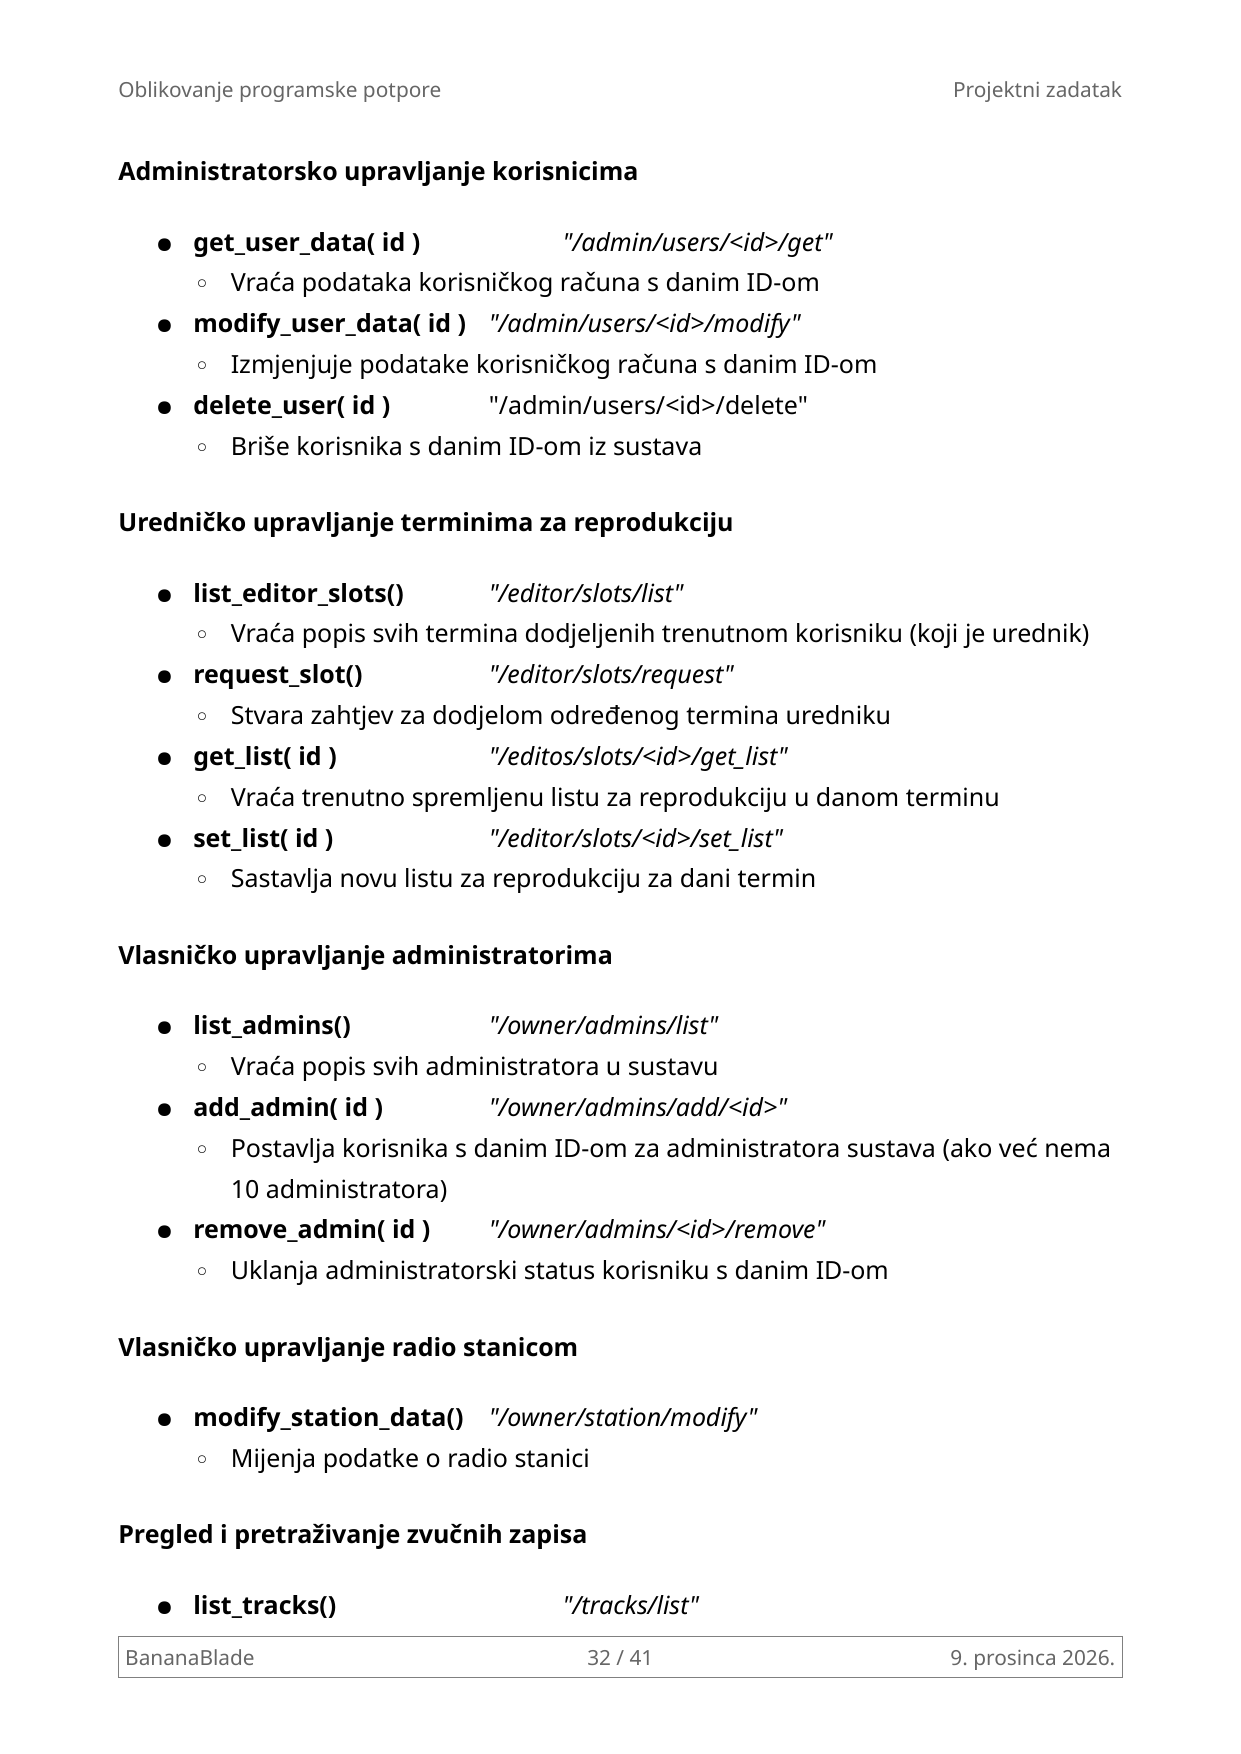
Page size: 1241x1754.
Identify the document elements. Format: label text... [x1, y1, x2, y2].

list request_slot() "/editor/slots/request" [156, 657, 1122, 691]
list get_list( id ) "/editos/slots/<id>/get_list" [156, 738, 1122, 773]
list Mijenja podatke o radio stanici [193, 1441, 1122, 1475]
list Postavlja korisnika s danim ID-om za administratora sustava (ako već nema 10 administratora) [193, 1130, 1122, 1205]
list Stvara zahtjev za dodjelom određenog termina uredniku [193, 698, 1122, 732]
text Uredničko upravljanje terminima za reprodukciju [118, 505, 1122, 539]
list remove_admin( id ) "/owner/admins/<id>/remove" [156, 1212, 1122, 1246]
list Sastavlja novu listu za reprodukciju za dani termin [193, 861, 1122, 895]
list set_list( id ) "/editor/slots/<id>/set_list" [156, 820, 1122, 854]
text Vlasničko upravljanje administratorima [118, 938, 1122, 972]
list Uklanja administratorski status korisniku s danim ID-om [193, 1253, 1122, 1287]
list Vraća trenutno spremljenu listu za reprodukciju u danom terminu [193, 779, 1122, 813]
text Vlasničko upravljanje radio stanicom [118, 1329, 1122, 1363]
list get_user_data( id ) "/admin/users/<id>/get" [156, 224, 1122, 258]
text Pregled i pretraživanje zvučnih zapisa [118, 1517, 1122, 1551]
list delete_user( id ) "/admin/users/<id>/delete" [156, 387, 1122, 422]
list add_admin( id ) "/owner/admins/add/<id>" [156, 1089, 1122, 1124]
list Vraća podataka korisničkog računa s danim ID-om [193, 265, 1122, 299]
list modify_user_data( id ) "/admin/users/<id>/modify" [156, 306, 1122, 340]
list list_editor_slots() "/editor/slots/list" [156, 575, 1122, 609]
text Administratorsko upravljanje korisnicima [118, 154, 1122, 188]
list Izmjenjuje podatake korisničkog računa s danim ID-om [193, 347, 1122, 381]
list Vraća popis svih administratora u sustavu [193, 1049, 1122, 1083]
list list_admins() "/owner/admins/list" [156, 1008, 1122, 1042]
list Briše korisnika s danim ID-om iz sustava [193, 428, 1122, 462]
list modify_station_data() "/owner/station/modify" [156, 1400, 1122, 1434]
list list_tracks() "/tracks/list" [156, 1587, 1122, 1622]
list Vraća popis svih termina dodjeljenih trenutnom korisniku (koji je urednik) [193, 616, 1122, 650]
